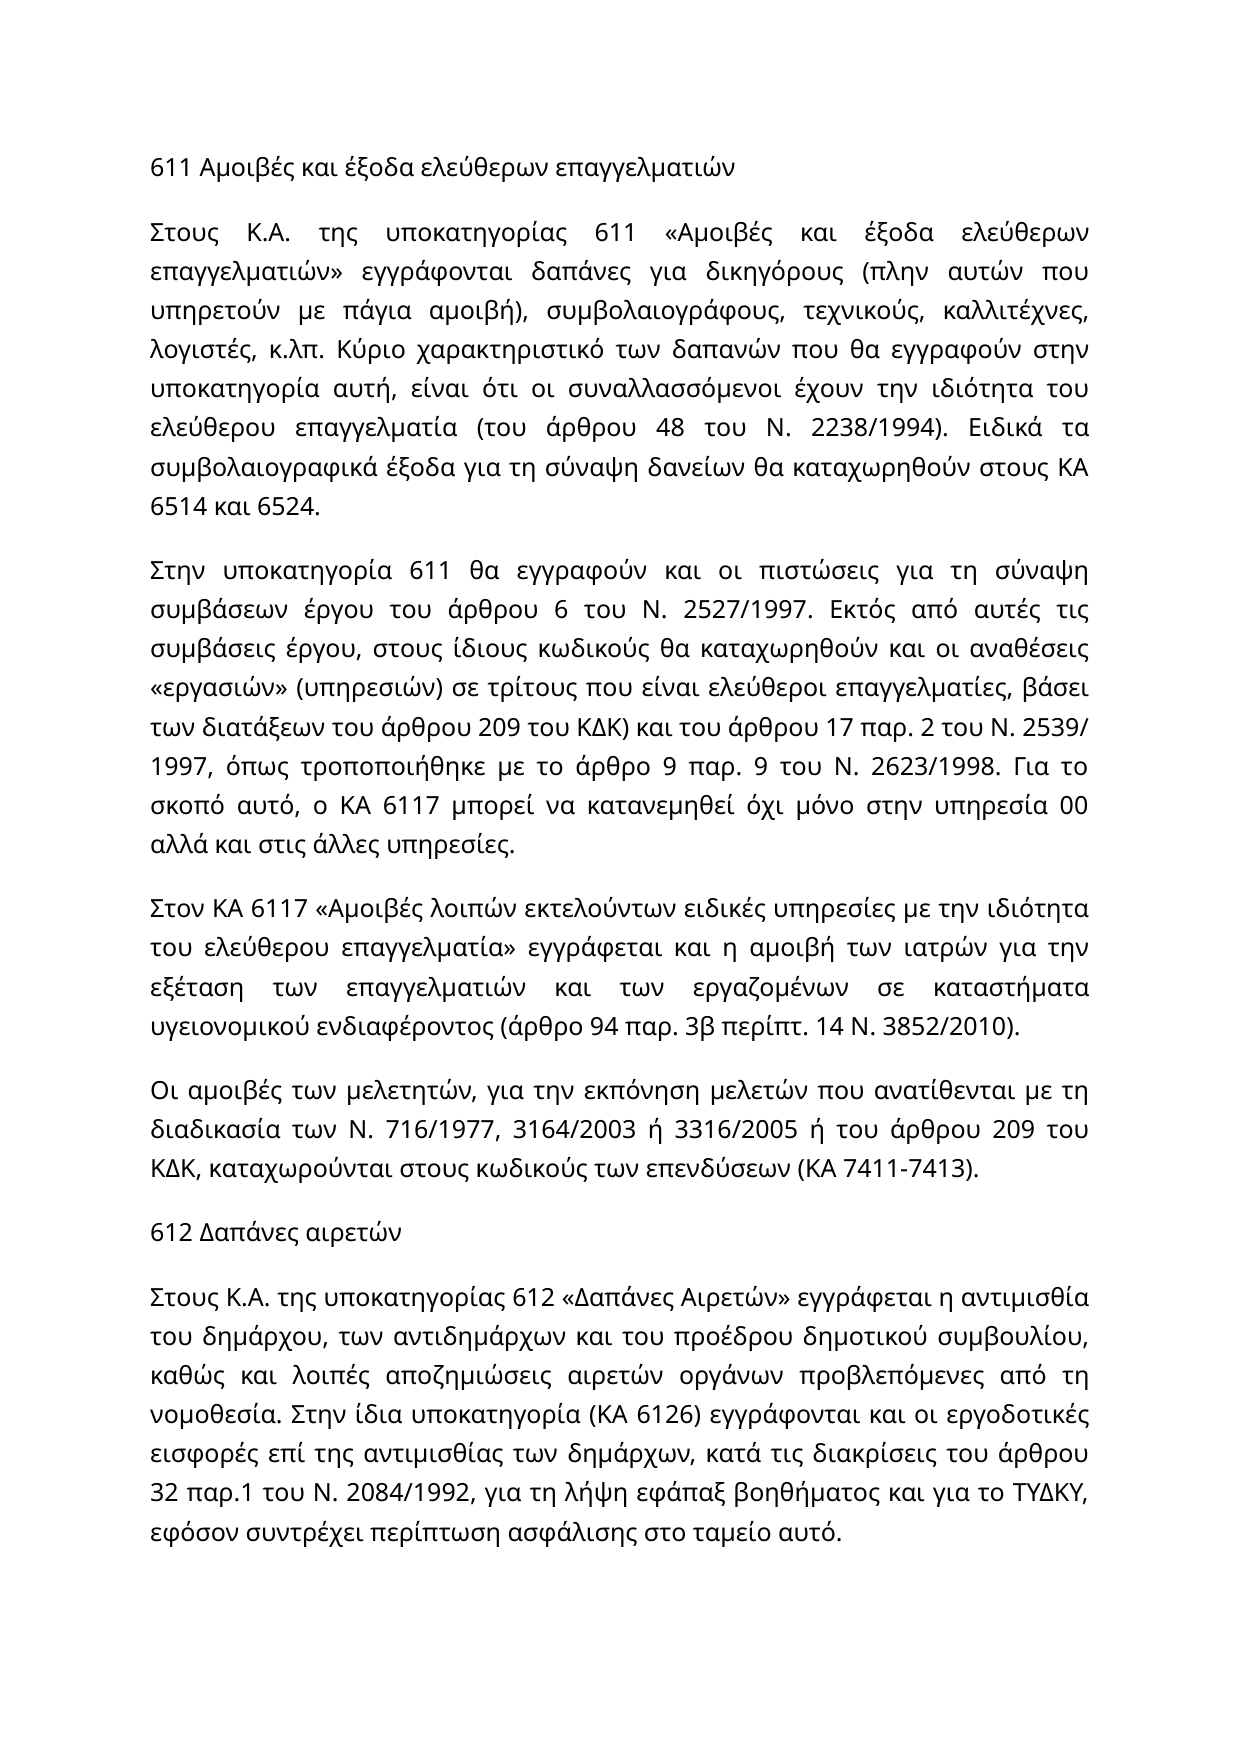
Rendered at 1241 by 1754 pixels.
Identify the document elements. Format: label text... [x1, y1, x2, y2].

text Στην υποκατηγορία 611 θα εγγραφούν και οι πιστώσεις για τη σύναψη συμβάσεων έργου του άρθρου 6 του Ν. 2527/1997. Εκτός από αυτές τις συμβάσεις έργου, στους ίδιους κωδικούς θα καταχωρηθούν και οι αναθέσεις «εργασιών» (υπηρεσιών) σε τρίτους που είναι ελεύθεροι επαγγελματίες, βάσει των διατάξεων του άρθρου 209 του ΚΔΚ) και του άρθρου 17 παρ. 2 του Ν. 2539/ 1997, όπως τροποποιήθηκε με το άρθρο 9 παρ. 9 του Ν. 2623/1998. Για το σκοπό αυτό, ο ΚΑ 6117 μπορεί να κατανεμηθεί όχι μόνο στην υπηρεσία 00 αλλά και στις άλλες υπηρεσίες. [150, 552, 1090, 861]
text Στους Κ.Α. της υποκατηγορίας 612 «Δαπάνες Αιρετών» εγγράφεται η αντιμισθία του δημάρχου, των αντιδημάρχων και του προέδρου δημοτικού συμβουλίου, καθώς και λοιπές αποζημιώσεις αιρετών οργάνων προβλεπόμενες από τη νομοθεσία. Στην ίδια υποκατηγορία (ΚΑ 6126) εγγράφονται και οι εργοδοτικές εισφορές επί της αντιμισθίας των δημάρχων, κατά τις διακρίσεις του άρθρου 32 παρ.1 του Ν. 2084/1992, για τη λήψη εφάπαξ βοηθήματος και για το ΤΥΔΚΥ, εφόσον συντρέχει περίπτωση ασφάλισης στο ταμείο αυτό. [150, 1279, 1090, 1548]
text 612 Δαπάνες αιρετών [150, 1215, 1090, 1249]
text Οι αμοιβές των μελετητών, για την εκπόνηση μελετών που ανατίθενται με τη διαδικασία των Ν. 716/1977, 3164/2003 ή 3316/2005 ή του άρθρου 209 του ΚΔΚ, καταχωρούνται στους κωδικούς των επενδύσεων (ΚΑ 7411-7413). [150, 1072, 1090, 1185]
text Στους Κ.Α. της υποκατηγορίας 611 «Αμοιβές και έξοδα ελεύθερων επαγγελματιών» εγγράφονται δαπάνες για δικηγόρους (πλην αυτών που υπηρετούν με πάγια αμοιβή), συμβολαιογράφους, τεχνικούς, καλλιτέχνες, λογιστές, κ.λπ. Κύριο χαρακτηριστικό των δαπανών που θα εγγραφούν στην υποκατηγορία αυτή, είναι ότι οι συναλλασσόμενοι έχουν την ιδιότητα του ελεύθερου επαγγελματία (του άρθρου 48 του Ν. 2238/1994). Ειδικά τα συμβολαιογραφικά έξοδα για τη σύναψη δανείων θα καταχωρηθούν στους ΚΑ 6514 και 6524. [150, 214, 1090, 522]
text Στον ΚΑ 6117 «Αμοιβές λοιπών εκτελούντων ειδικές υπηρεσίες με την ιδιότητα του ελεύθερου επαγγελματία» εγγράφεται και η αμοιβή των ιατρών για την εξέταση των επαγγελματιών και των εργαζομένων σε καταστήματα υγειονομικού ενδιαφέροντος (άρθρο 94 παρ. 3β περίπτ. 14 Ν. 3852/2010). [150, 891, 1090, 1042]
text 611 Αμοιβές και έξοδα ελεύθερων επαγγελματιών [150, 150, 1090, 184]
